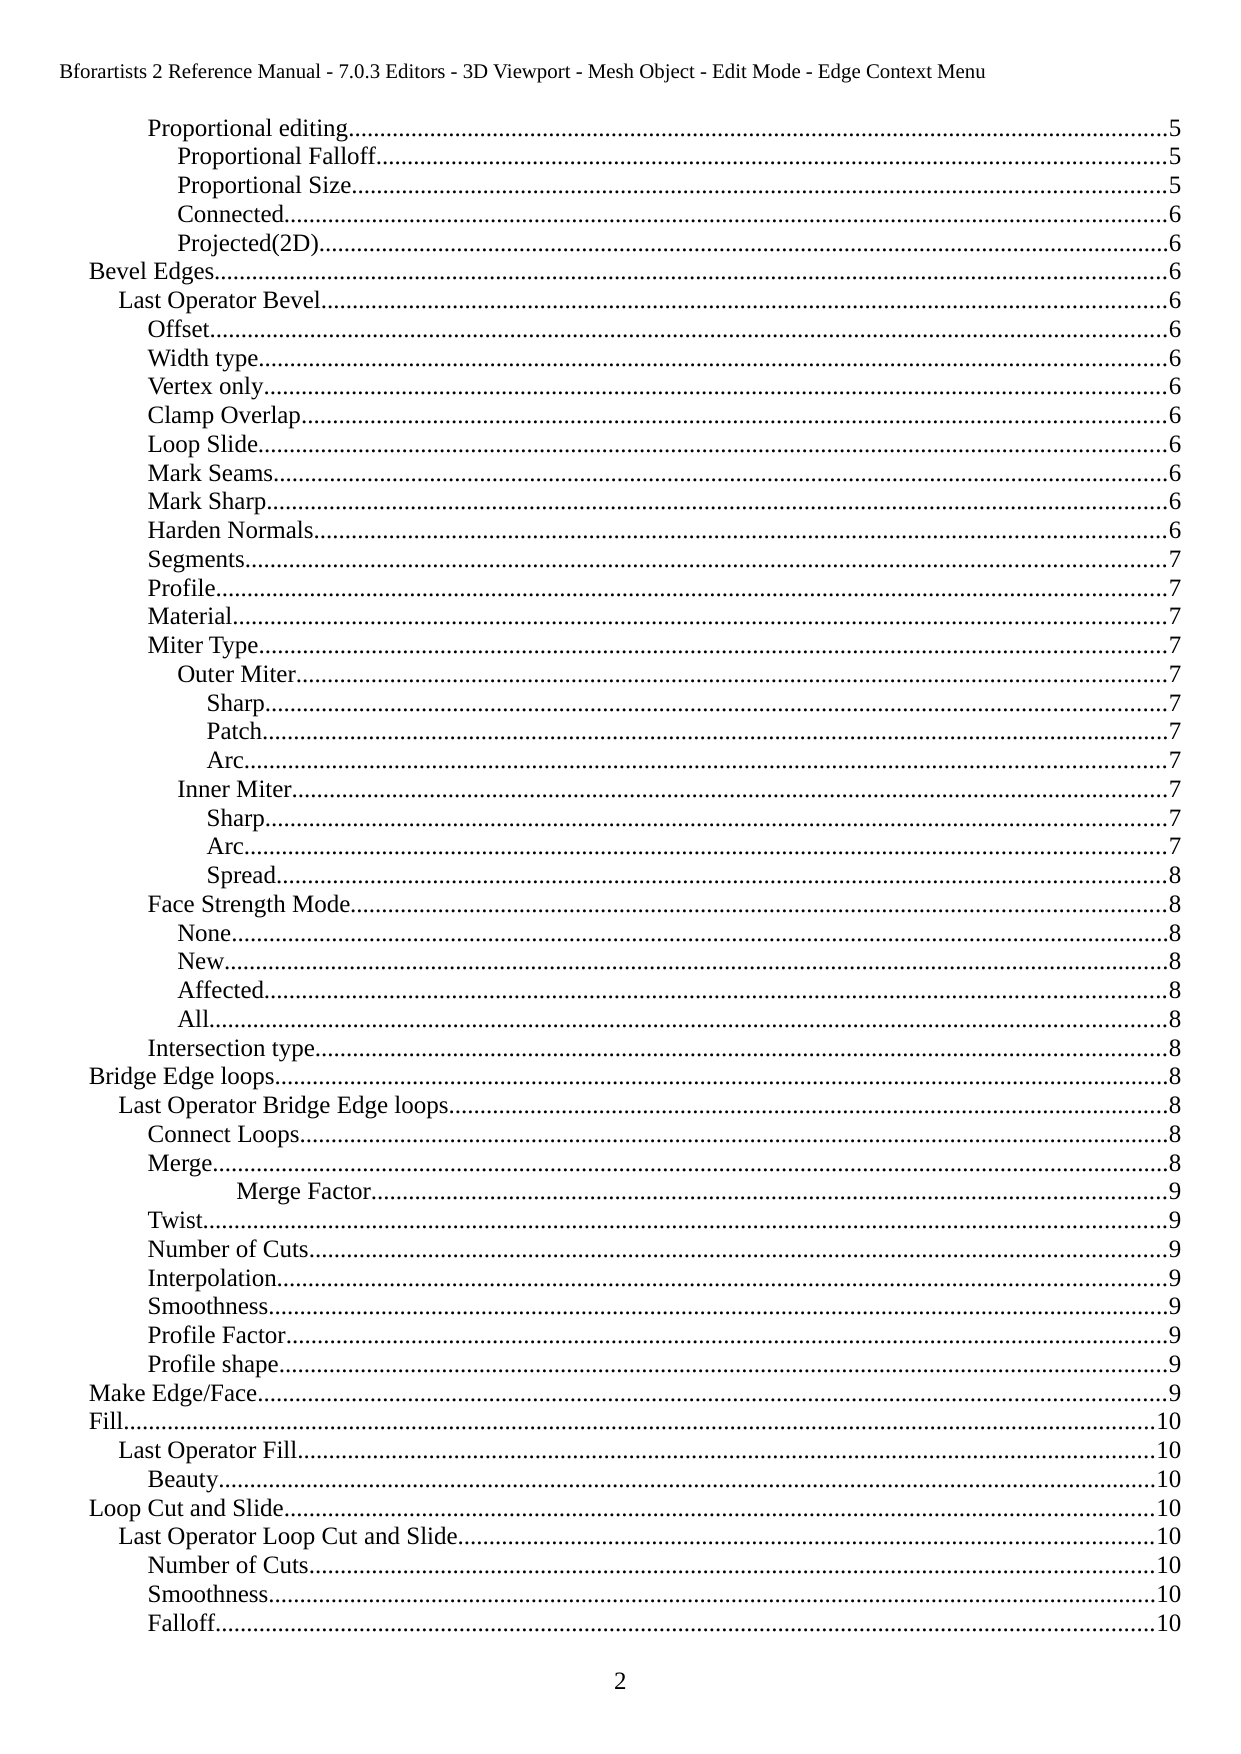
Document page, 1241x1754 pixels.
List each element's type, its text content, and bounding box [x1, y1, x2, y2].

text Mark Sharp 6 [147, 486, 1181, 515]
text Loop Cut and Slide 10 [88, 1493, 1181, 1521]
text Last Operator Loop Cut and Slide 10 [118, 1521, 1181, 1550]
text Sharp 7 [206, 688, 1181, 716]
text Beauty 10 [147, 1464, 1181, 1493]
text Affected 8 [177, 975, 1181, 1004]
text Make Edge/Face 9 [88, 1378, 1181, 1406]
text Vertex only 6 [147, 371, 1181, 400]
text Offset 6 [147, 314, 1181, 343]
text Twist 9 [147, 1205, 1181, 1234]
text Loop Slide 6 [147, 429, 1181, 458]
text Profile shape 9 [147, 1349, 1181, 1378]
text Bevel Edges 6 [88, 256, 1181, 285]
text Falloff 10 [147, 1608, 1181, 1636]
text Projected(2D) 6 [177, 228, 1181, 256]
text Proportional Falloff 5 [177, 141, 1181, 170]
text Proportional Size 5 [177, 170, 1181, 199]
text Intersection type 8 [147, 1033, 1181, 1061]
text Merge 8 [147, 1148, 1181, 1176]
text New 8 [177, 946, 1181, 975]
text Arc 7 [206, 831, 1181, 860]
text Face Strength Mode 8 [147, 889, 1181, 918]
text Interpolation 9 [147, 1263, 1181, 1291]
text Patch 7 [206, 716, 1181, 745]
text Last Operator Bridge Edge loops 8 [118, 1090, 1181, 1119]
text Mark Seams 6 [147, 458, 1181, 486]
text Number of Cuts 10 [147, 1550, 1181, 1579]
text Last Operator Bevel 6 [118, 285, 1181, 314]
text Miter Type 7 [147, 630, 1181, 659]
text Bridge Edge loops 8 [88, 1061, 1181, 1090]
text Segments 7 [147, 544, 1181, 573]
text Outer Miter 7 [177, 659, 1181, 688]
text Material 7 [147, 601, 1181, 630]
text Last Operator Fill 10 [118, 1435, 1181, 1464]
text Inner Miter 7 [177, 774, 1181, 803]
text Smoothness 9 [147, 1291, 1181, 1320]
text Fill 10 [88, 1406, 1181, 1435]
text Harden Normals 6 [147, 515, 1181, 544]
text Width type 6 [147, 343, 1181, 371]
text Proportional editing 5 [147, 113, 1181, 141]
text Number of Cuts 9 [147, 1234, 1181, 1263]
text Connected 6 [177, 199, 1181, 228]
text None 8 [177, 918, 1181, 946]
text Profile Factor 9 [147, 1320, 1181, 1349]
text Sharp 7 [206, 803, 1181, 831]
text All 8 [177, 1004, 1181, 1033]
text Clamp Overlap 6 [147, 400, 1181, 429]
text Profile 7 [147, 573, 1181, 601]
text Merge Factor 9 [236, 1176, 1181, 1205]
text Arc 7 [206, 745, 1181, 774]
text Smoothness 10 [147, 1579, 1181, 1608]
text Spread 8 [206, 860, 1181, 889]
text Connect Loops 8 [147, 1119, 1181, 1148]
